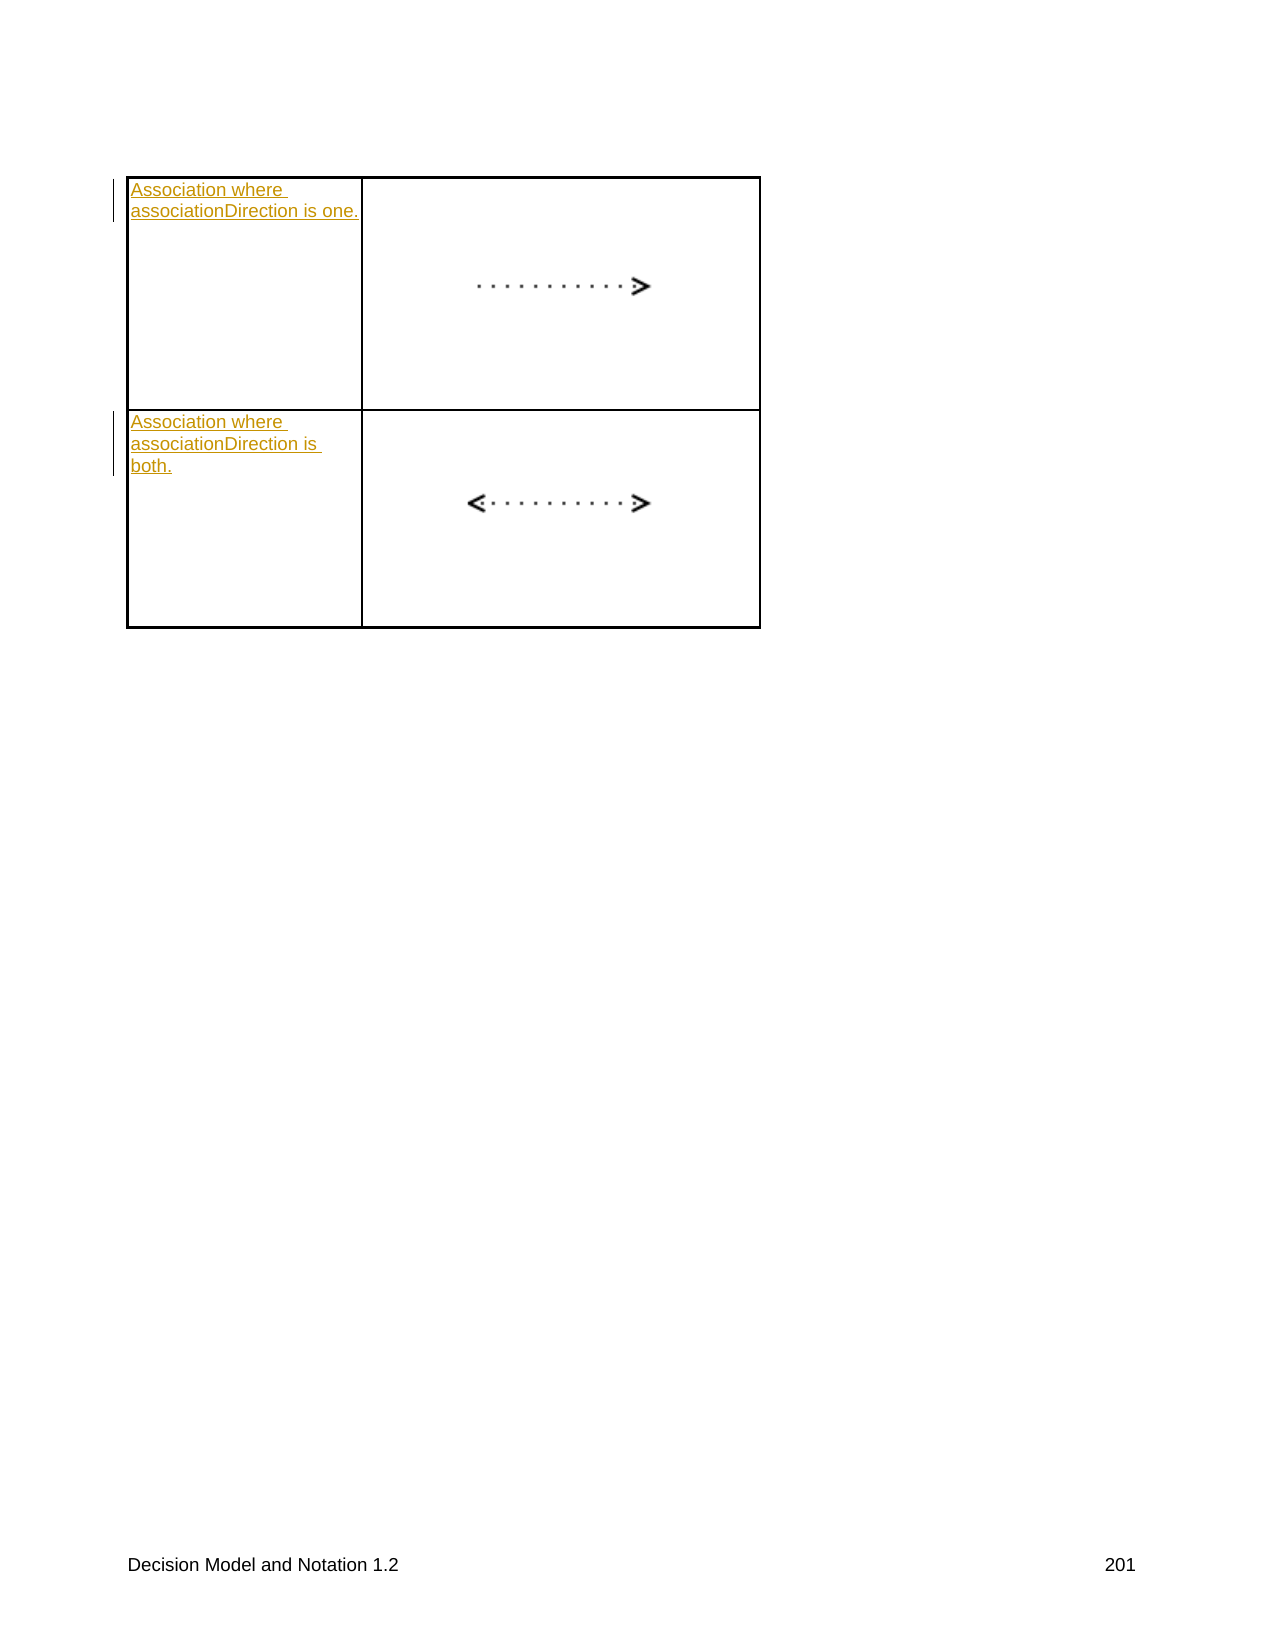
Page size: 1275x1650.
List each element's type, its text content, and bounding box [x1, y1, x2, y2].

table_cell Association where associationDirection is one. [129, 179, 361, 409]
picture [467, 411, 652, 590]
table_cell [363, 179, 759, 409]
table_cell [363, 411, 759, 626]
picture [467, 194, 652, 373]
table_cell Association where associationDirection is both. [129, 411, 361, 626]
